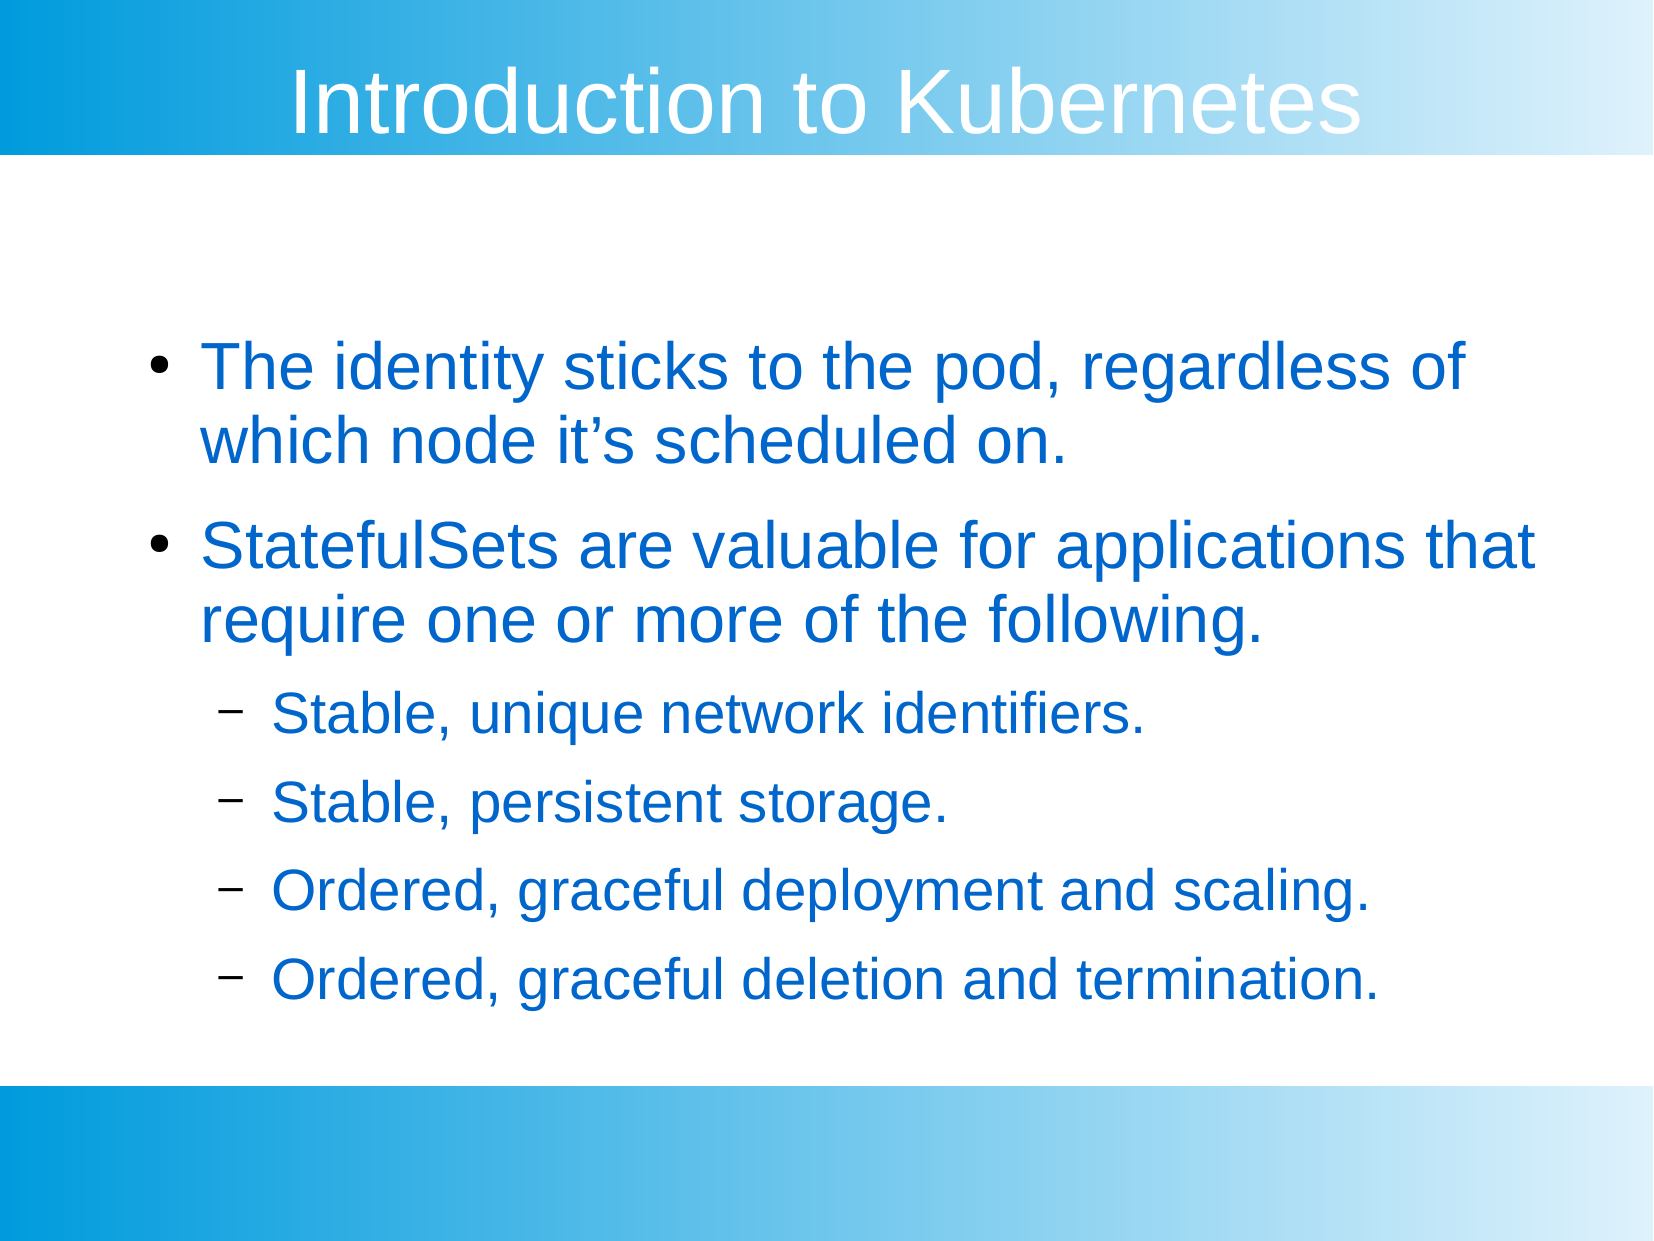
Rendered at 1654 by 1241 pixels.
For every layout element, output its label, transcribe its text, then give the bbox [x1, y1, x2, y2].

title Introduction to Kubernetes [82, 49, 1571, 155]
list The identity sticks to the pod, regardless of which node it’s scheduled on. StatefulSets are valuable for applications that require one or more of the following. Stable, unique network identifiers. Stable, persistent storage. Ordered, graceful deployment and scaling. Ordered, graceful deletion and termination. [129, 224, 1619, 691]
